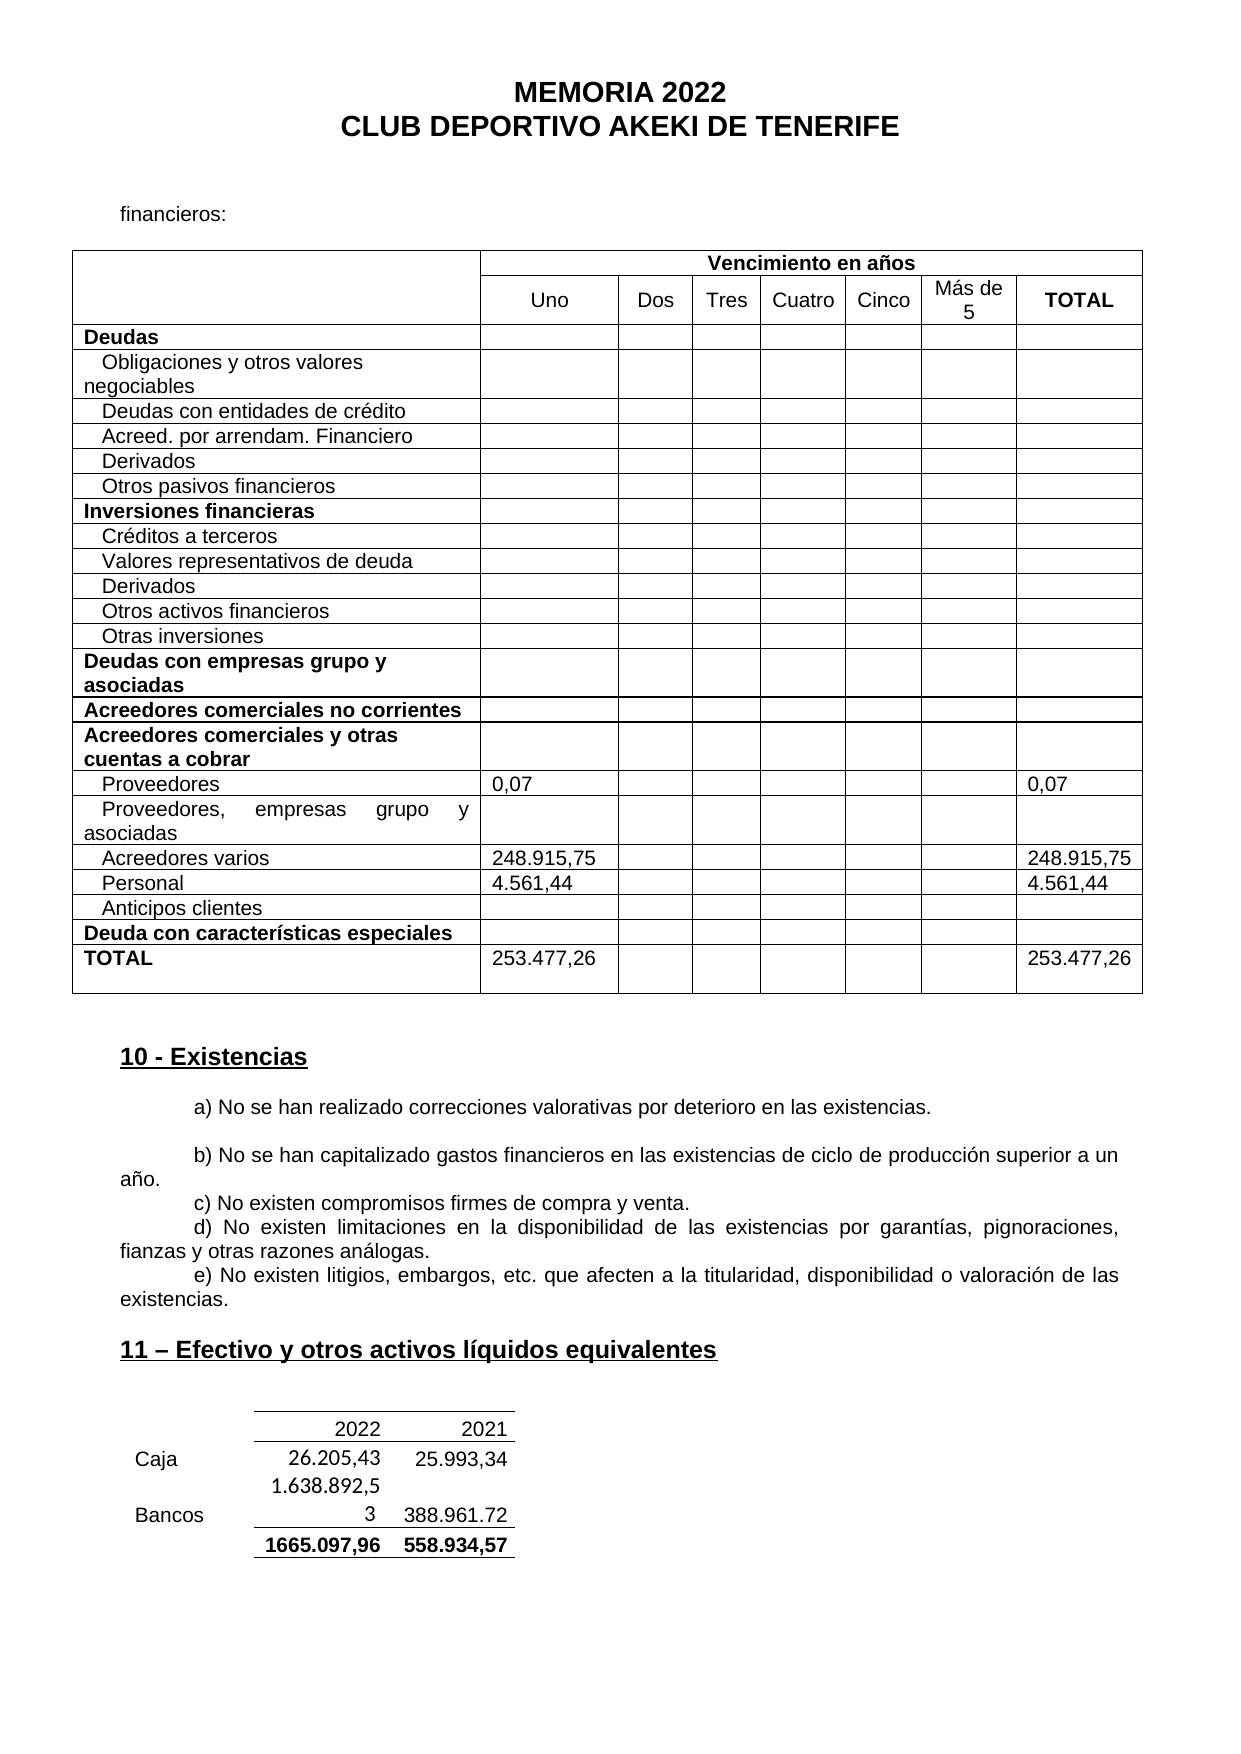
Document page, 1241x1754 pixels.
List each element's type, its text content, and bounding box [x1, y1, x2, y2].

table_cell [846, 549, 921, 572]
table_cell [693, 723, 760, 770]
table_cell [619, 920, 692, 944]
table_cell [1017, 549, 1142, 572]
table_cell [619, 698, 692, 721]
table_cell [846, 698, 921, 721]
table_cell TOTAL [73, 945, 480, 993]
table_cell [922, 723, 1016, 770]
table_cell [922, 399, 1016, 422]
table_cell [619, 624, 692, 647]
table_cell [693, 920, 760, 944]
table_cell [693, 424, 760, 447]
table_cell [922, 895, 1016, 919]
table_cell 248.915,75 [481, 845, 618, 869]
table_cell [761, 920, 845, 944]
table_cell Cuatro [761, 276, 845, 323]
table_cell [693, 350, 760, 397]
table_cell [481, 449, 618, 472]
table_cell 248.915,75 [1017, 845, 1142, 869]
table_cell 388.961.72 [388, 1471, 515, 1527]
text d) No existen limitaciones en la disponibilidad de las existencias por garantías, pignoraciones, fianzas y otras razones análogas. [120, 1215, 1120, 1263]
table_cell [761, 649, 845, 696]
table_cell Cinco [846, 276, 921, 323]
table_cell [922, 920, 1016, 944]
table_cell [1017, 424, 1142, 447]
table_cell [1017, 895, 1142, 919]
table_header 2021 [388, 1412, 515, 1441]
table_cell [693, 399, 760, 422]
table_cell Personal [73, 870, 480, 894]
table_cell [693, 524, 760, 547]
table_cell TOTAL [1017, 276, 1142, 323]
table_cell Acreedores varios [73, 845, 480, 869]
table_cell [922, 350, 1016, 397]
table_cell [846, 574, 921, 597]
table_cell [127, 1527, 254, 1557]
table_cell [1017, 574, 1142, 597]
table_cell [922, 325, 1016, 348]
table_cell [761, 771, 845, 795]
table_cell [619, 599, 692, 622]
table_cell [922, 449, 1016, 472]
table_header [73, 251, 480, 323]
table_cell Deuda con características especiales [73, 920, 480, 944]
table_cell 1.638.892,53 [254, 1471, 388, 1527]
table_cell [761, 499, 845, 522]
table_cell [922, 845, 1016, 869]
table_cell Otras inversiones [73, 624, 480, 647]
table_cell [761, 549, 845, 572]
table_cell [1017, 524, 1142, 547]
table_cell [481, 796, 618, 844]
table_cell Valores representativos de deuda [73, 549, 480, 572]
table_cell 253.477,26 [1017, 945, 1142, 993]
table_cell [761, 399, 845, 422]
table_cell [1017, 350, 1142, 397]
table_cell [846, 449, 921, 472]
table_cell [922, 424, 1016, 447]
table_cell [481, 474, 618, 497]
table_cell [846, 624, 921, 647]
table_cell [922, 796, 1016, 844]
table_cell [1017, 920, 1142, 944]
table_cell [619, 424, 692, 447]
table_cell [693, 549, 760, 572]
table_cell [846, 524, 921, 547]
table_header [127, 1411, 254, 1441]
table_cell [481, 325, 618, 348]
text financieros: [120, 202, 1120, 226]
table_cell [1017, 649, 1142, 696]
table_cell [693, 870, 760, 894]
table_cell [922, 698, 1016, 721]
table_cell [922, 870, 1016, 894]
table_cell [693, 945, 760, 993]
table_cell [846, 424, 921, 447]
table_cell [761, 845, 845, 869]
table_cell [761, 723, 845, 770]
table_cell Acreed. por arrendam. Financiero [73, 424, 480, 447]
table_cell Derivados [73, 574, 480, 597]
table_cell Uno [481, 276, 618, 323]
table_cell 25.993,34 [388, 1442, 515, 1471]
table_cell 558.934,57 [388, 1528, 515, 1557]
table_cell Inversiones financieras [73, 499, 480, 522]
table_cell Deudas con empresas grupo y asociadas [73, 649, 480, 696]
table_cell [481, 574, 618, 597]
table_cell [481, 499, 618, 522]
table_cell [922, 649, 1016, 696]
subtitle 10 - Existencias [120, 1042, 1120, 1071]
table_cell [1017, 723, 1142, 770]
table_cell [922, 599, 1016, 622]
table_cell [1017, 399, 1142, 422]
table_cell [619, 845, 692, 869]
table_cell [761, 574, 845, 597]
table_cell [761, 624, 845, 647]
table_cell [693, 698, 760, 721]
table_cell [619, 649, 692, 696]
table_cell [1017, 624, 1142, 647]
table_cell [1017, 474, 1142, 497]
table_cell [761, 599, 845, 622]
table_cell [846, 870, 921, 894]
table_cell [761, 325, 845, 348]
table_cell [922, 771, 1016, 795]
table_cell 4.561,44 [1017, 870, 1142, 894]
table_cell [846, 796, 921, 844]
table_cell [761, 870, 845, 894]
table_cell [619, 499, 692, 522]
table_cell [1017, 698, 1142, 721]
table_cell [619, 350, 692, 397]
table_cell [846, 845, 921, 869]
table_cell [846, 945, 921, 993]
table_cell [761, 474, 845, 497]
table_cell [481, 350, 618, 397]
table_cell Otros activos financieros [73, 599, 480, 622]
table_cell [619, 449, 692, 472]
table_cell [761, 350, 845, 397]
table_cell 26.205,43 [254, 1442, 388, 1471]
table_cell [1017, 325, 1142, 348]
table_cell [619, 870, 692, 894]
table_cell Tres [693, 276, 760, 323]
table_cell [619, 325, 692, 348]
table_cell [481, 549, 618, 572]
table_cell [1017, 599, 1142, 622]
table_cell [693, 624, 760, 647]
table_cell [922, 549, 1016, 572]
table_cell [761, 895, 845, 919]
table_cell [922, 499, 1016, 522]
table_cell [922, 574, 1016, 597]
table_cell [693, 574, 760, 597]
table_cell [922, 524, 1016, 547]
table_cell [693, 499, 760, 522]
table_cell [846, 499, 921, 522]
table_cell Deudas [73, 325, 480, 348]
table_cell [481, 895, 618, 919]
table_cell 4.561,44 [481, 870, 618, 894]
table_cell [846, 771, 921, 795]
table_cell [481, 723, 618, 770]
table_cell Créditos a terceros [73, 524, 480, 547]
table_header 2022 [254, 1412, 388, 1441]
table_cell [761, 449, 845, 472]
table_cell Bancos [127, 1471, 254, 1527]
table_cell [761, 524, 845, 547]
table_cell [922, 624, 1016, 647]
table_cell [619, 399, 692, 422]
table_cell 253.477,26 [481, 945, 618, 993]
table_cell [481, 649, 618, 696]
table_cell [846, 599, 921, 622]
table_cell [619, 524, 692, 547]
table_cell [693, 599, 760, 622]
table_cell [846, 920, 921, 944]
table_cell [761, 424, 845, 447]
table_cell [693, 474, 760, 497]
table_cell Acreedores comerciales y otras cuentas a cobrar [73, 723, 480, 770]
table_cell [693, 796, 760, 844]
table_cell [481, 599, 618, 622]
table_cell Caja [127, 1441, 254, 1471]
table_cell [1017, 449, 1142, 472]
table_cell Dos [619, 276, 692, 323]
table_cell [481, 920, 618, 944]
table_cell Acreedores comerciales no corrientes [73, 698, 480, 721]
table_cell [846, 474, 921, 497]
table_cell Proveedores, empresas grupo y asociadas [73, 796, 480, 844]
table_cell [761, 945, 845, 993]
table_cell [693, 649, 760, 696]
table_cell [693, 771, 760, 795]
table_cell [761, 698, 845, 721]
table_cell [1017, 499, 1142, 522]
table_cell Otros pasivos financieros [73, 474, 480, 497]
text c) No existen compromisos firmes de compra y venta. [120, 1191, 1120, 1215]
table_cell Derivados [73, 449, 480, 472]
table_cell [922, 474, 1016, 497]
table_cell [481, 524, 618, 547]
table_cell Obligaciones y otros valores negociables [73, 350, 480, 397]
table_cell Más de 5 [922, 276, 1016, 323]
table_cell [693, 449, 760, 472]
table_cell [619, 945, 692, 993]
table_cell [846, 895, 921, 919]
text e) No existen litigios, embargos, etc. que afecten a la titularidad, disponibilidad o valoración de las existencias. [120, 1263, 1120, 1311]
table_cell 0,07 [1017, 771, 1142, 795]
table_cell [693, 325, 760, 348]
table_cell [619, 723, 692, 770]
table_cell [693, 895, 760, 919]
table_cell [846, 399, 921, 422]
table_cell Deudas con entidades de crédito [73, 399, 480, 422]
table_cell 0,07 [481, 771, 618, 795]
table_cell [619, 574, 692, 597]
table_cell [846, 325, 921, 348]
table_cell [693, 845, 760, 869]
table_cell [481, 399, 618, 422]
table_cell [761, 796, 845, 844]
table_cell [619, 796, 692, 844]
table_cell [846, 723, 921, 770]
table_cell [846, 649, 921, 696]
text b) No se han capitalizado gastos financieros en las existencias de ciclo de producción superior a un año. [120, 1143, 1120, 1191]
table_cell [481, 424, 618, 447]
table_cell [619, 474, 692, 497]
table_cell [481, 624, 618, 647]
table_cell [619, 549, 692, 572]
table_cell [846, 350, 921, 397]
table_cell 1665.097,96 [254, 1528, 388, 1557]
subtitle 11 – Efectivo y otros activos líquidos equivalentes [120, 1334, 1120, 1363]
table_cell [619, 895, 692, 919]
text a) No se han realizado correcciones valorativas por deterioro en las existencias. [120, 1095, 1120, 1119]
table_cell [922, 945, 1016, 993]
table_cell [1017, 796, 1142, 844]
table_cell Anticipos clientes [73, 895, 480, 919]
table_cell [481, 698, 618, 721]
table_header Vencimiento en años [481, 251, 1142, 274]
table_cell Proveedores [73, 771, 480, 795]
table_cell [619, 771, 692, 795]
